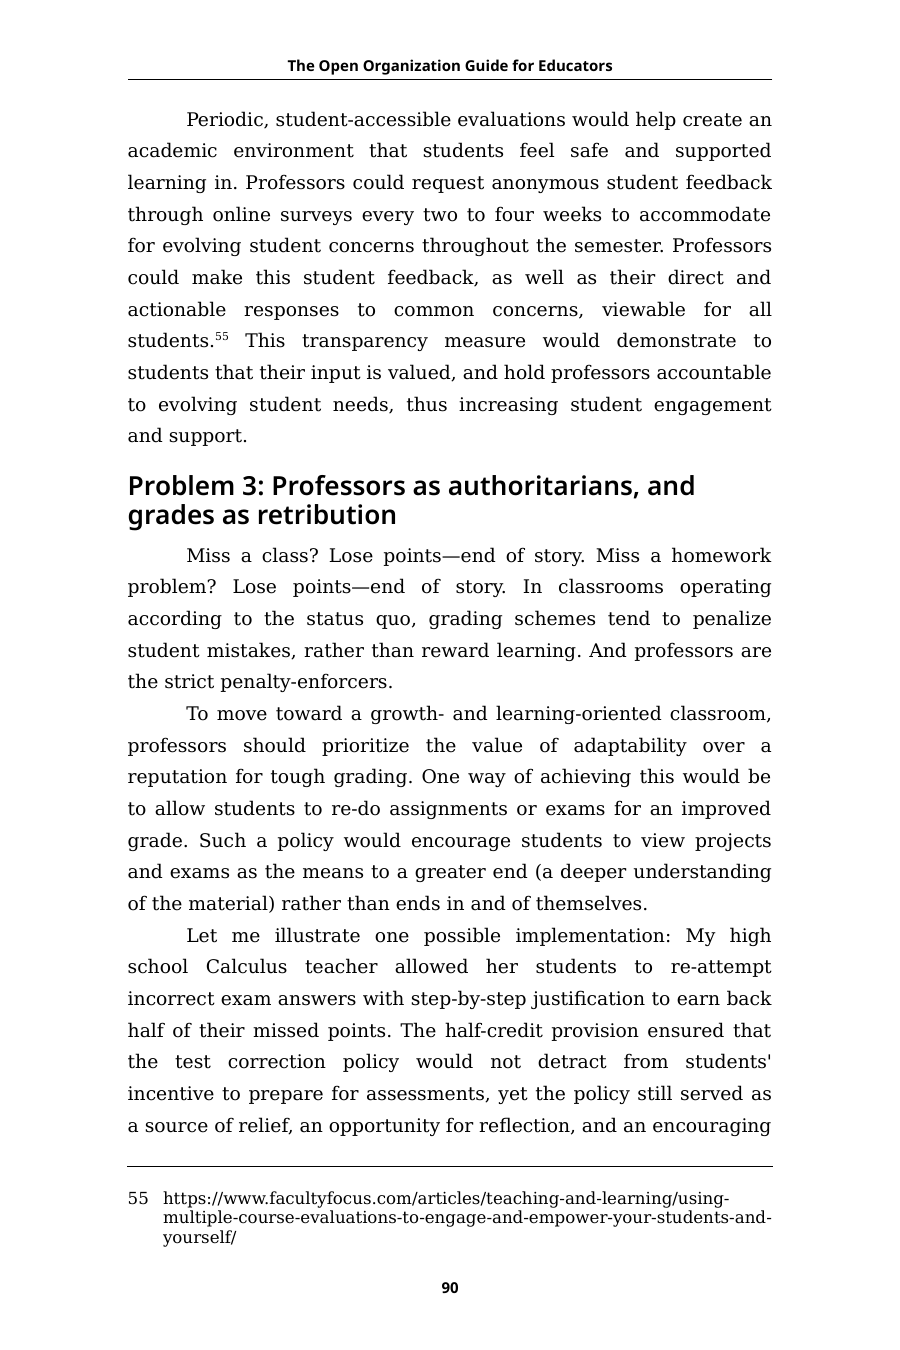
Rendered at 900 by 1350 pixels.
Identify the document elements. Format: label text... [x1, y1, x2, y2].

text To move toward a growth- and learning-oriented classroom, professors should prioritize the value of adaptability over a reputation for tough grading. One way of achieving this would be to allow students to re-do assignments or exams for an improved grade. Such a policy would encourage students to view projects and exams as the means to a greater end (a deeper understanding of the material) rather than ends in and of themselves. [127, 703, 772, 915]
text Periodic, student-accessible evaluations would help create an academic environment that students feel safe and supported learning in. Professors could request anonymous student feedback through online surveys every two to four weeks to accommodate for evolving student concerns throughout the semester. Professors could make this student feedback, as well as their direct and actionable responses to common concerns, viewable for all students. This transparency measure would demonstrate to students that their input is valued, and hold professors accountable to evolving student needs, thus increasing student engagement and support. [127, 109, 772, 447]
text Let me illustrate one possible implementation: My high school Calculus teacher allowed her students to re-attempt incorrect exam answers with step-by-step justification to earn back half of their missed points. The half-credit provision ensured that the test correction policy would not detract from students' incentive to prepare for assessments, yet the policy still served as a source of relief, an opportunity for reflection, and an encouraging [127, 925, 772, 1137]
text https://www.facultyfocus.com/articles/teaching-and-learning/using-multiple-course-evaluations-to-engage-and-empower-your-students-and-yourself/ [127, 1189, 772, 1247]
text Miss a class? Lose points—end of story. Miss a homework problem? Lose points—end of story. In classrooms operating according to the status quo, grading schemes tend to penalize student mistakes, rather than reward learning. And professors are the strict penalty-enforcers. [127, 545, 772, 693]
subtitle Problem 3: Professors as authoritarians, and grades as retribution [127, 472, 772, 532]
